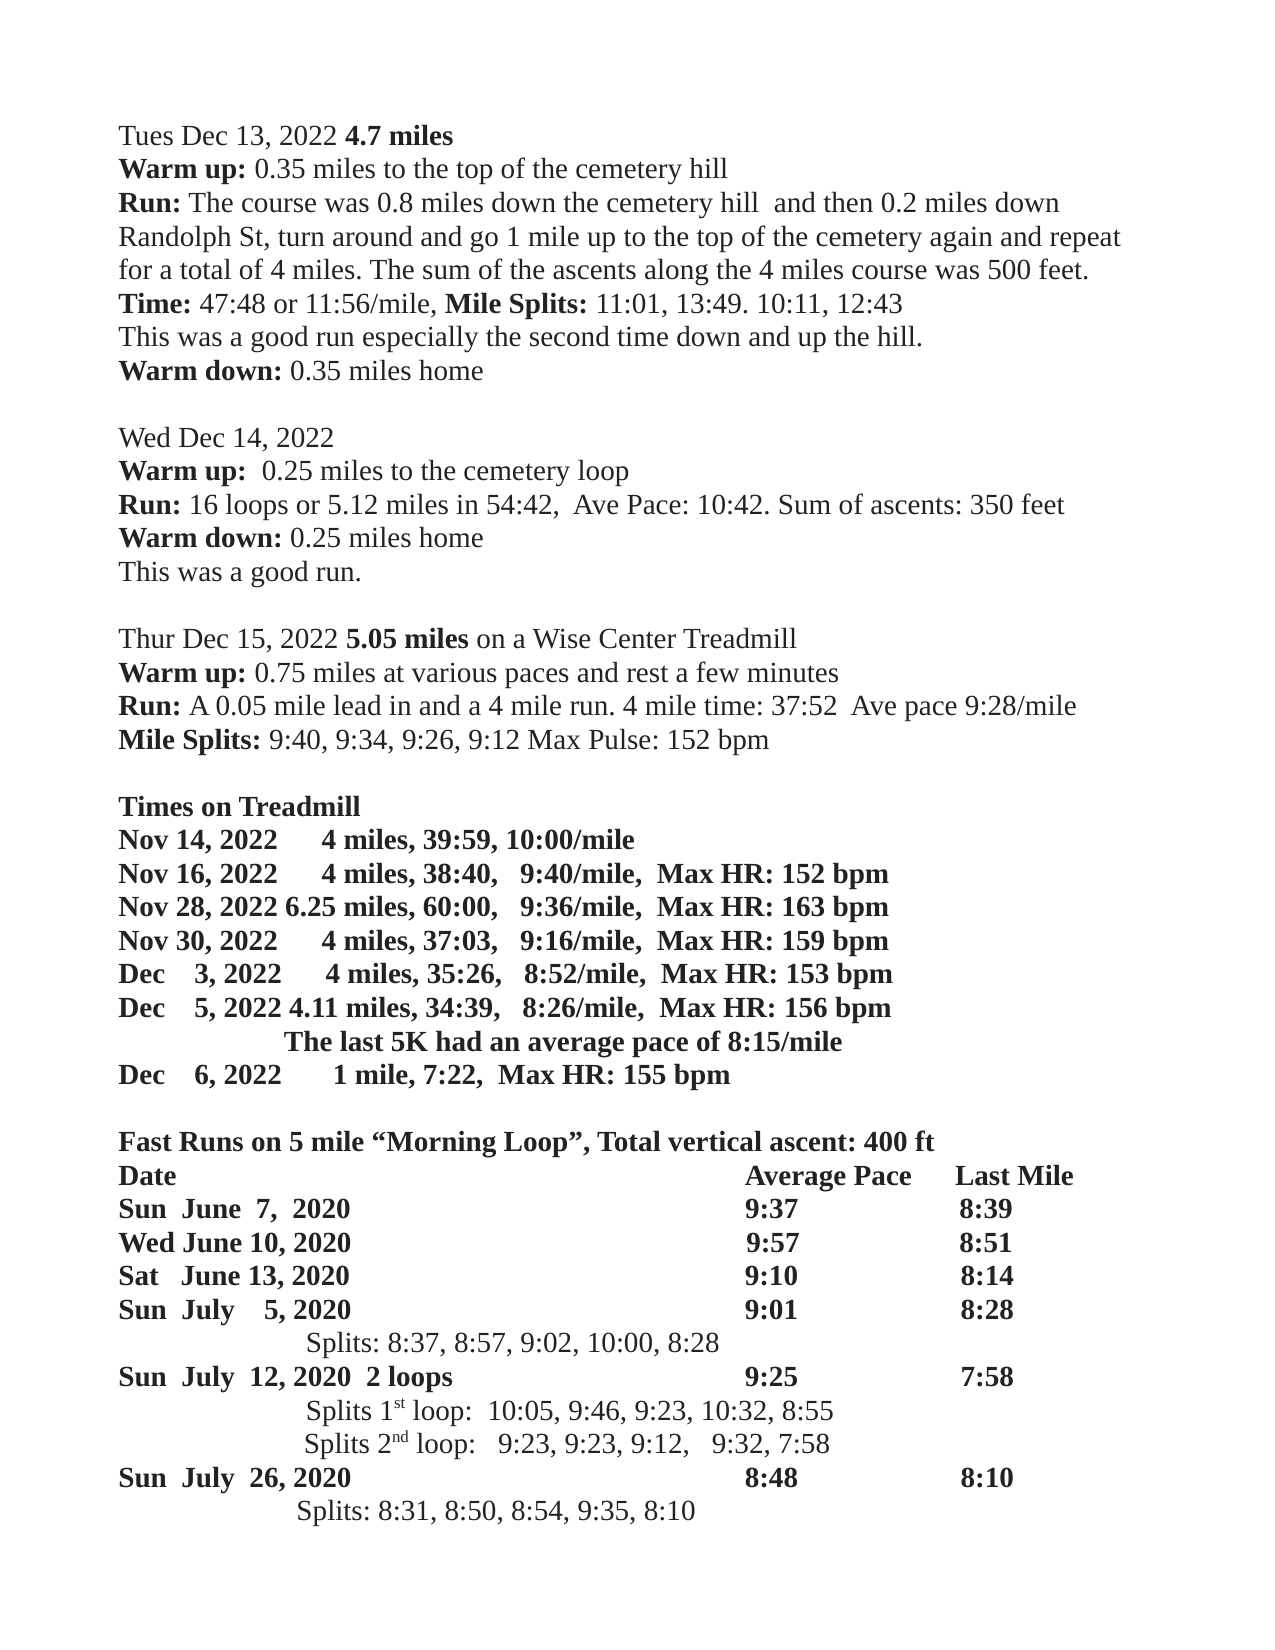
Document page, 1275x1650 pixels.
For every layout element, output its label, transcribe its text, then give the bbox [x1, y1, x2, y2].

text Randolph St, turn around and go 1 mile up to the top of the cemetery again and repeat for a total of 4 miles. The sum of the ascents along the 4 miles course was 500 feet. [118, 219, 1161, 286]
text Warm up: 0.75 miles at various paces and rest a few minutes [118, 655, 1161, 688]
text Thur Dec 15, 2022 5.05 miles on a Wise Center Treadmill [118, 621, 1161, 655]
text Splits 2nd loop: 9:23, 9:23, 9:12, 9:32, 7:58 [118, 1426, 1161, 1460]
text The last 5K had an average pace of 8:15/mile [118, 1024, 1161, 1057]
text Run: A 0.05 mile lead in and a 4 mile run. 4 mile time: 37:52 Ave pace 9:28/mile [118, 688, 1161, 722]
text Fast Runs on 5 mile “Morning Loop”, Total vertical ascent: 400 ft [118, 1124, 1161, 1158]
text Sun July 26, 2020 8:48 8:10 Splits: 8:31, 8:50, 8:54, 9:35, 8:10 [118, 1460, 1161, 1527]
text Run: 16 loops or 5.12 miles in 54:42, Ave Pace: 10:42. Sum of ascents: 350 feet [118, 487, 1161, 521]
text Dec 6, 2022 1 mile, 7:22, Max HR: 155 bpm [118, 1057, 1161, 1091]
text Nov 14, 2022 4 miles, 39:59, 10:00/mile [118, 822, 1161, 856]
text Tues Dec 13, 2022 4.7 miles [118, 118, 1161, 152]
text Run: The course was 0.8 miles down the cemetery hill and then 0.2 miles down [118, 185, 1161, 219]
text Dec 5, 2022 4.11 miles, 34:39, 8:26/mile, Max HR: 156 bpm [118, 990, 1161, 1024]
text Time: 47:48 or 11:56/mile, Mile Splits: 11:01, 13:49. 10:11, 12:43 [118, 286, 1161, 319]
text Date Average Pace Last Mile [118, 1158, 1161, 1191]
text Nov 30, 2022 4 miles, 37:03, 9:16/mile, Max HR: 159 bpm [118, 923, 1161, 957]
text Nov 28, 2022 6.25 miles, 60:00, 9:36/mile, Max HR: 163 bpm [118, 889, 1161, 923]
text Warm down: 0.25 miles home [118, 521, 1161, 554]
text Wed June 10, 2020 9:57 8:51 [118, 1225, 1161, 1258]
text Warm down: 0.35 miles home [118, 353, 1161, 386]
text Sun June 7, 2020 9:37 8:39 [118, 1191, 1161, 1225]
text Warm up: 0.25 miles to the cemetery loop [118, 453, 1161, 487]
text This was a good run. [118, 554, 1161, 588]
text Warm up: 0.35 miles to the top of the cemetery hill [118, 152, 1161, 185]
text Times on Treadmill [118, 789, 1161, 822]
text Sat June 13, 2020 9:10 8:14 Sun July 5, 2020 9:01 8:28 Splits: 8:37, 8:57, 9:02, 10:00, 8:28 Sun July 12, 2020 2 loops 9:25 7:58 Splits 1st loop: 10:05, 9:46, 9:23, 10:32, 8:55 [118, 1258, 1161, 1426]
text Mile Splits: 9:40, 9:34, 9:26, 9:12 Max Pulse: 152 bpm [118, 722, 1161, 755]
text Wed Dec 14, 2022 [118, 420, 1161, 453]
text This was a good run especially the second time down and up the hill. [118, 319, 1161, 353]
text Nov 16, 2022 4 miles, 38:40, 9:40/mile, Max HR: 152 bpm [118, 856, 1161, 889]
text Dec 3, 2022 4 miles, 35:26, 8:52/mile, Max HR: 153 bpm [118, 957, 1161, 990]
